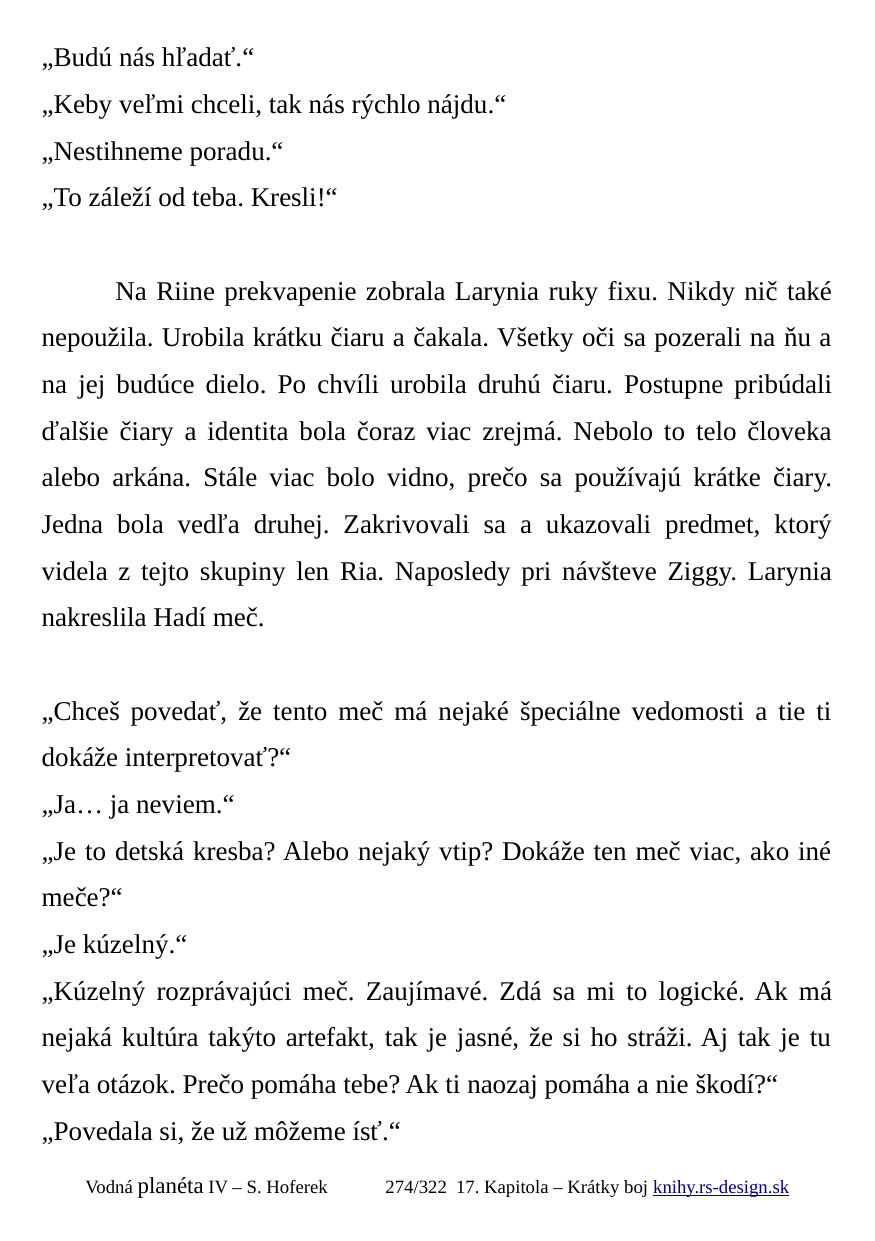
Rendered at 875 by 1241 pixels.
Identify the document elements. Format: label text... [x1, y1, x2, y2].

text „Je to detská kresba? Alebo nejaký vtip? Dokáže ten meč viac, ako iné meče?“ [41, 835, 833, 912]
text „Kúzelný rozprávajúci meč. Zaujímavé. Zdá sa mi to logické. Ak má nejaká kultúra takýto artefakt, tak je jasné, že si ho stráži. Aj tak je tu veľa otázok. Prečo pomáha tebe? Ak ti naozaj pomáha a nie škodí?“ [41, 975, 833, 1099]
text „Keby veľmi chceli, tak nás rýchlo nájdu.“ [41, 88, 833, 119]
text „Je kúzelný.“ [41, 928, 833, 959]
text „To záleží od teba. Kresli!“ [41, 181, 833, 212]
text Na Riine prekvapenie zobrala Larynia ruky fixu. Nikdy nič také nepoužila. Urobila krátku čiaru a čakala. Všetky oči sa pozerali na ňu a na jej budúce dielo. Po chvíli urobila druhú čiaru. Postupne pribúdali ďalšie čiary a identita bola čoraz viac zrejmá. Nebolo to telo človeka alebo arkána. Stále viac bolo vidno, prečo sa používajú krátke čiary. Jedna bola vedľa druhej. Zakrivovali sa a ukazovali predmet, ktorý videla z tejto skupiny len Ria. Naposledy pri návšteve Ziggy. Larynia nakreslila Hadí meč. [41, 275, 833, 632]
text „Povedala si, že už môžeme ísť.“ [41, 1115, 833, 1146]
text „Nestihneme poradu.“ [41, 135, 833, 166]
text „Ja… ja neviem.“ [41, 788, 833, 819]
text „Chceš povedať, že tento meč má nejaké špeciálne vedomosti a tie ti dokáže interpretovať?“ [41, 695, 833, 772]
text „Budú nás hľadať.“ [41, 41, 833, 72]
